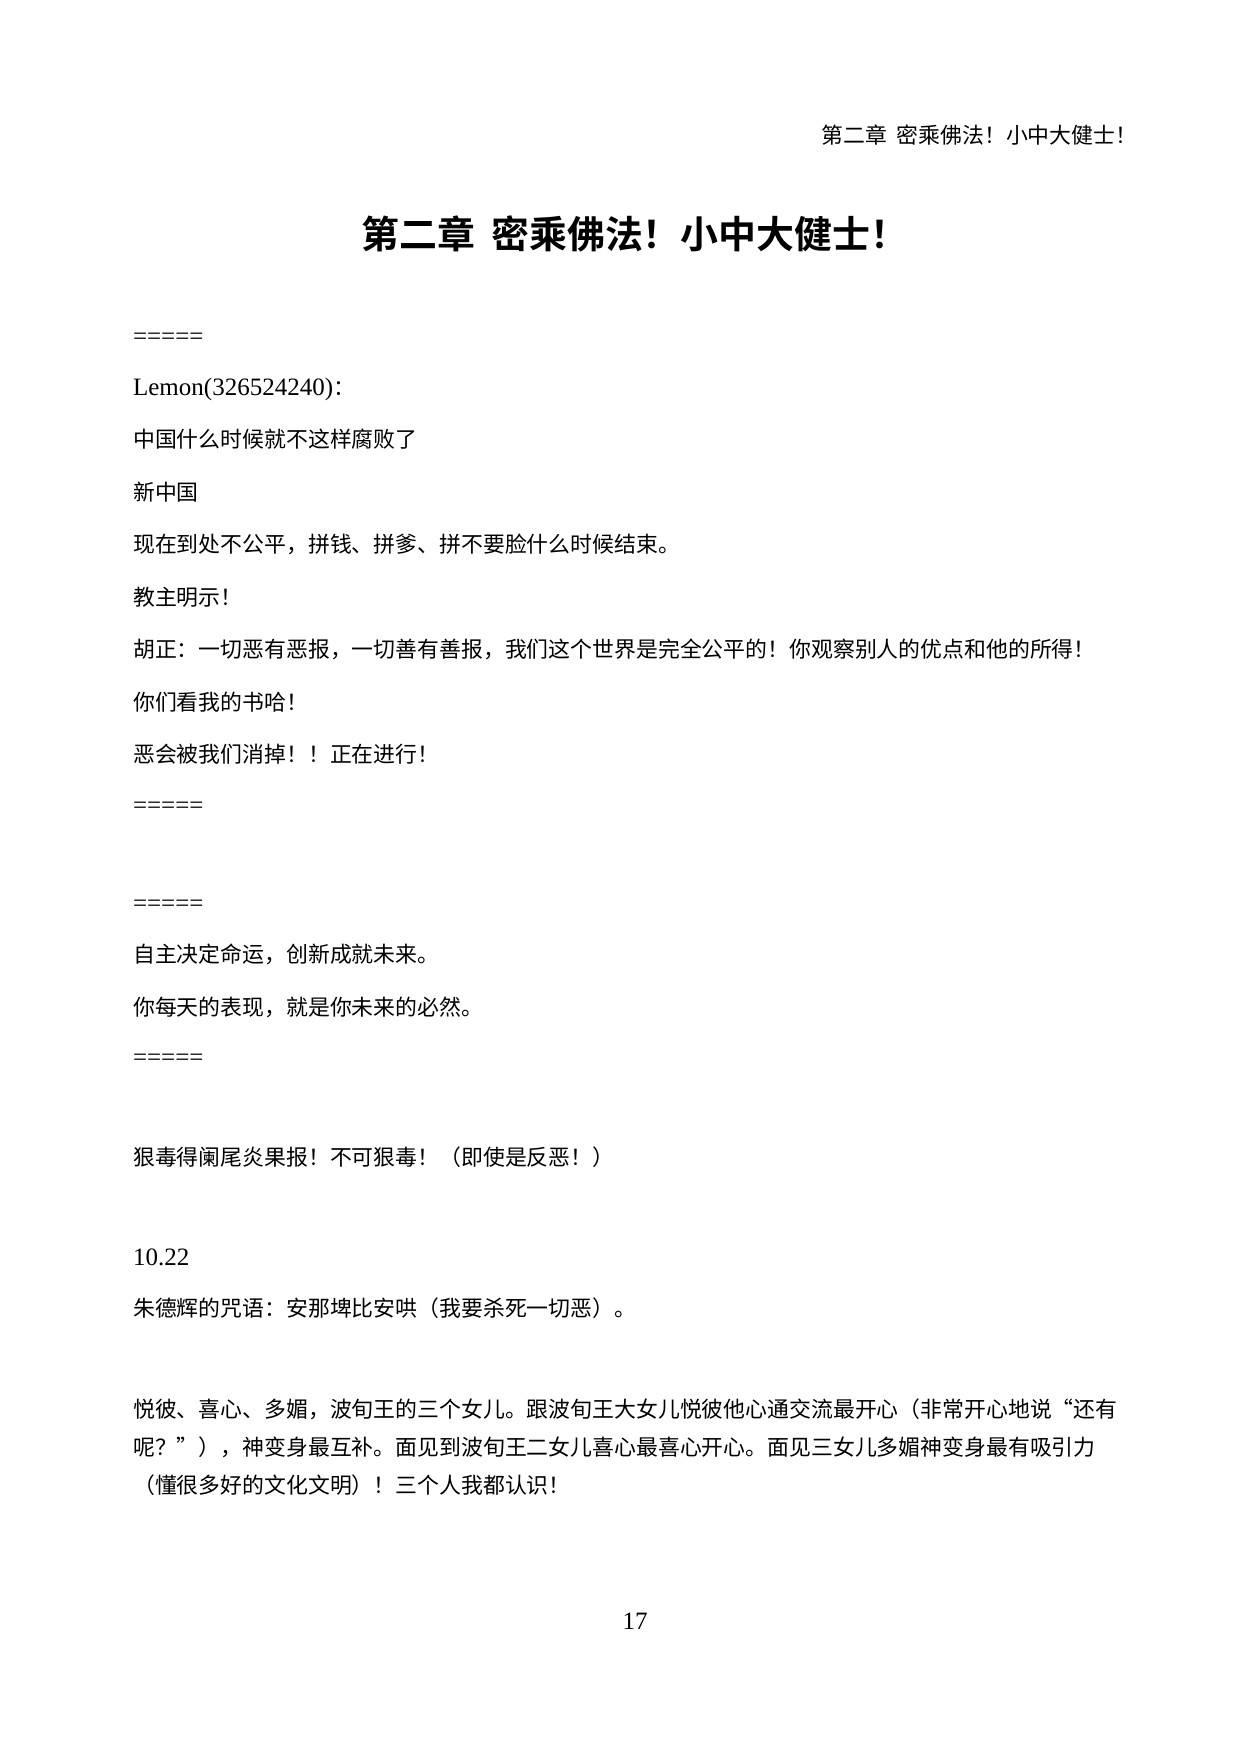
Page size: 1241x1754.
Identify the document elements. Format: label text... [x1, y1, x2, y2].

text 现在到处不公平，拼钱、拼爹、拼不要脸什么时候结束。 [133, 527, 1137, 559]
text 新中国 [133, 475, 1137, 506]
text 自主决定命运，创新成就未来。 [133, 937, 1137, 969]
text ===== [133, 1042, 1137, 1071]
text ===== [133, 321, 1137, 349]
text 朱德辉的咒语：安那埤比安哄（我要杀死一切恶）。 [133, 1291, 1137, 1322]
text 你每天的表现，就是你未来的必然。 [133, 989, 1137, 1021]
subtitle 密乘佛法！小中大健士！ [133, 204, 1137, 259]
text 你们看我的书哈！ [133, 685, 1137, 716]
text ===== [133, 790, 1137, 818]
text 悦彼、喜心、多媚，波旬王的三个女儿。跟波旬王大女儿悦彼他心通交流最开心（非常开心地说“还有呢？”），神变身最互补。面见到波旬王二女儿喜心最喜心开心。面见三女儿多媚神变身最有吸引力（懂很多好的文化文明）！三个人我都认识！ [133, 1392, 1137, 1500]
text 中国什么时候就不这样腐败了 [133, 422, 1137, 454]
text 胡正：一切恶有恶报，一切善有善报，我们这个世界是完全公平的！你观察别人的优点和他的所得！ [133, 632, 1137, 664]
text Lemon(326524240)： [133, 370, 1137, 401]
text 10.22 [133, 1242, 1137, 1270]
text 狠毒得阑尾炎果报！不可狠毒！（即使是反恶！） [133, 1140, 1137, 1172]
text ===== [133, 888, 1137, 917]
text 教主明示！ [133, 580, 1137, 611]
text 恶会被我们消掉！！正在进行！ [133, 737, 1137, 769]
